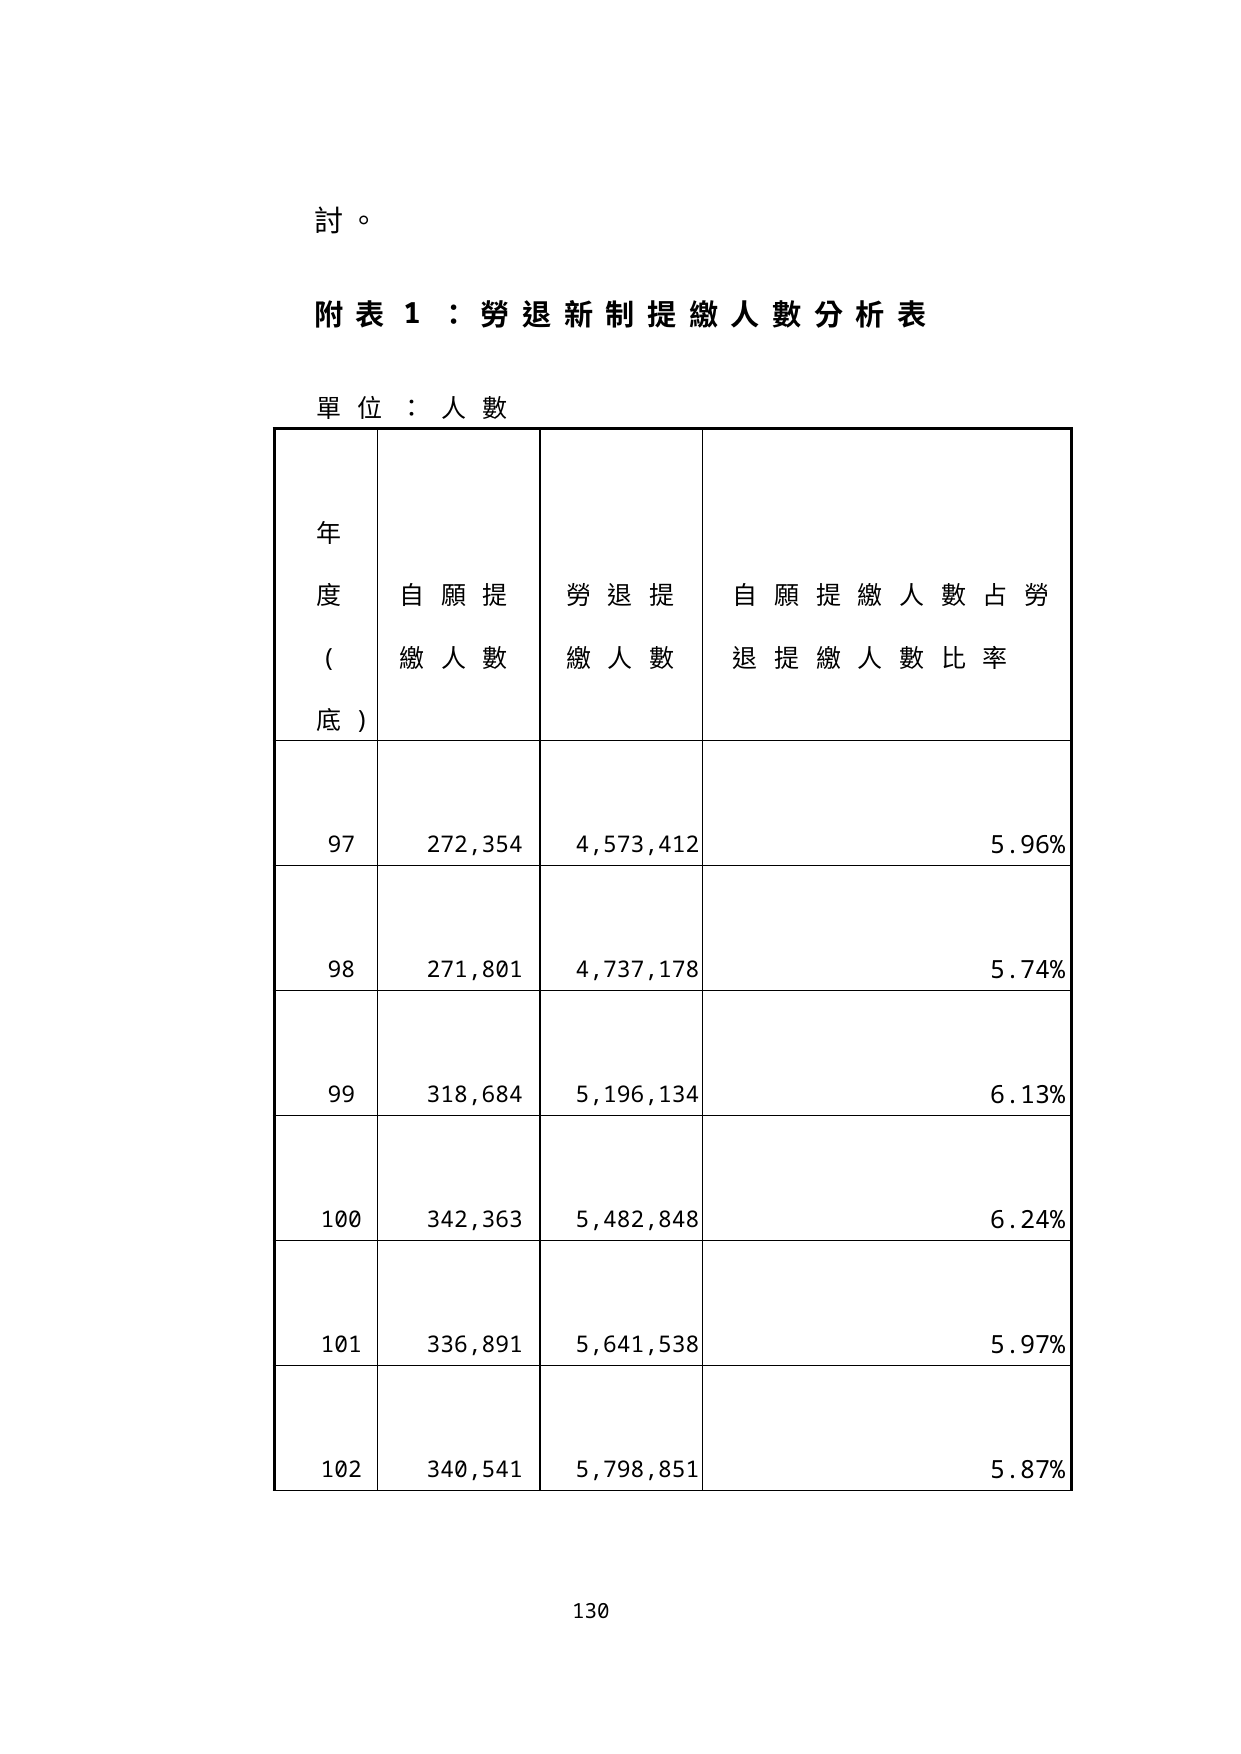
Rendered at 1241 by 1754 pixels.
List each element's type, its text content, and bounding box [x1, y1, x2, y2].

table_cell 340,541 [378, 1366, 539, 1490]
table_cell 272,354 [378, 741, 539, 865]
table_header 自願提繳人數 [378, 430, 539, 740]
table_cell 5.97% [703, 1241, 1070, 1365]
table_cell 5,798,851 [541, 1366, 702, 1490]
table_header 年度(底) [276, 430, 377, 740]
table_cell 102 [276, 1366, 377, 1490]
text 討。 [271, 177, 1058, 240]
table_cell 271,801 [378, 866, 539, 990]
table_cell 99 [276, 991, 377, 1115]
table_cell 100 [276, 1116, 377, 1240]
table_cell 97 [276, 741, 377, 865]
table_cell 342,363 [378, 1116, 539, 1240]
table_cell 98 [276, 866, 377, 990]
table_cell 5,641,538 [541, 1241, 702, 1365]
table_cell 6.24% [703, 1116, 1070, 1240]
table_header 自願提繳人數占勞退提繳人數比率 [703, 430, 1070, 740]
table_cell 6.13% [703, 991, 1070, 1115]
table_cell 5.74% [703, 866, 1070, 990]
table_header 勞退提繳人數 [541, 430, 702, 740]
text 附表1：勞退新制提繳人數分析表 單位：人數 [271, 240, 1058, 427]
table_cell 4,573,412 [541, 741, 702, 865]
table_cell 5,196,134 [541, 991, 702, 1115]
table_cell 101 [276, 1241, 377, 1365]
table_cell 336,891 [378, 1241, 539, 1365]
table_cell 4,737,178 [541, 866, 702, 990]
table_cell 5,482,848 [541, 1116, 702, 1240]
table_cell 5.96% [703, 741, 1070, 865]
table_cell 5.87% [703, 1366, 1070, 1490]
table_cell 318,684 [378, 991, 539, 1115]
